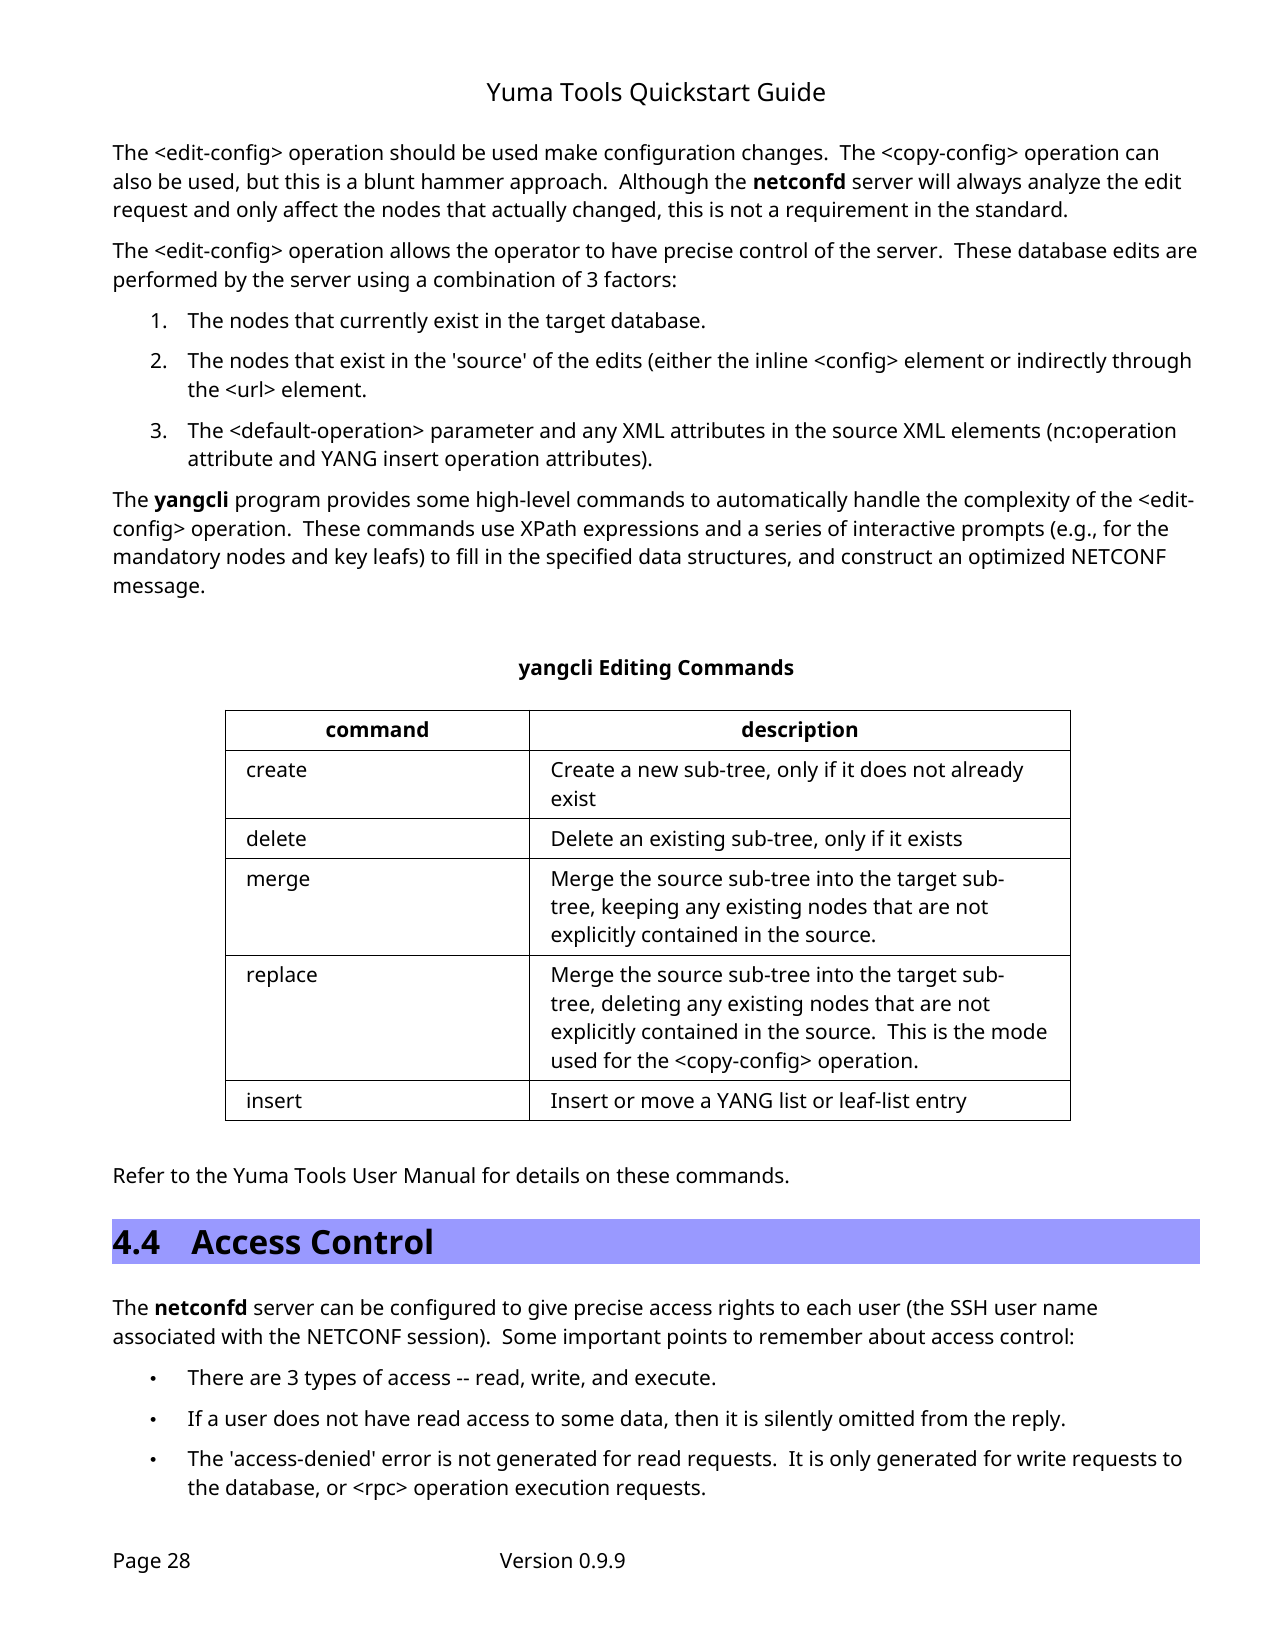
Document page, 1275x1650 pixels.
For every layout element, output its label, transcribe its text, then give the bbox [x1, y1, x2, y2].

table_cell merge [226, 859, 529, 955]
text The yangcli program provides some high-level commands to automatically handle the complexity of the <edit-config> operation. These commands use XPath expressions and a series of interactive prompts (e.g., for the mandatory nodes and key leafs) to fill in the specified data structures, and construct an optimized NETCONF message. [112, 485, 1200, 599]
table_cell Create a new sub-tree, only if it does not already exist [530, 751, 1070, 818]
list The <default-operation> parameter and any XML attributes in the source XML elements (nc:operation attribute and YANG insert operation attributes). [150, 416, 1200, 473]
text The netconfd server can be configured to give precise access rights to each user (the SSH user name associated with the NETCONF session). Some important points to remember about access control: [112, 1293, 1200, 1350]
subtitle yangcli Editing Commands [127, 653, 1185, 681]
list The nodes that exist in the 'source' of the edits (either the inline <config> element or indirectly through the <url> element. [150, 347, 1200, 403]
text The <edit-config> operation should be used make configuration changes. The <copy-config> operation can also be used, but this is a blunt hammer approach. Although the netconfd server will always analyze the edit request and only affect the nodes that actually changed, this is not a requirement in the standard. [112, 138, 1200, 224]
subtitle Access Control [112, 1219, 1200, 1264]
list The nodes that currently exist in the target database. [150, 306, 1200, 334]
table_cell Merge the source sub-tree into the target sub-tree, deleting any existing nodes that are not explicitly contained in the source. This is the mode used for the <copy-config> operation. [530, 956, 1070, 1080]
list The 'access-denied' error is not generated for read requests. It is only generated for write requests to the database, or <rpc> operation execution requests. [150, 1444, 1200, 1501]
table_cell create [226, 751, 529, 818]
table_header command [226, 711, 529, 749]
table_cell Insert or move a YANG list or leaf-list entry [530, 1081, 1070, 1120]
table_header description [530, 711, 1070, 749]
text Refer to the Yuma Tools User Manual for details on these commands. [112, 1161, 1200, 1189]
table_cell replace [226, 956, 529, 1080]
text The <edit-config> operation allows the operator to have precise control of the server. These database edits are performed by the server using a combination of 3 factors: [112, 236, 1200, 293]
table_cell delete [226, 819, 529, 858]
table_cell Merge the source sub-tree into the target sub-tree, keeping any existing nodes that are not explicitly contained in the source. [530, 859, 1070, 955]
list If a user does not have read access to some data, then it is silently omitted from the reply. [150, 1404, 1200, 1432]
table_cell Delete an existing sub-tree, only if it exists [530, 819, 1070, 858]
list There are 3 types of access -- read, write, and execute. [150, 1363, 1200, 1391]
table_cell insert [226, 1081, 529, 1120]
